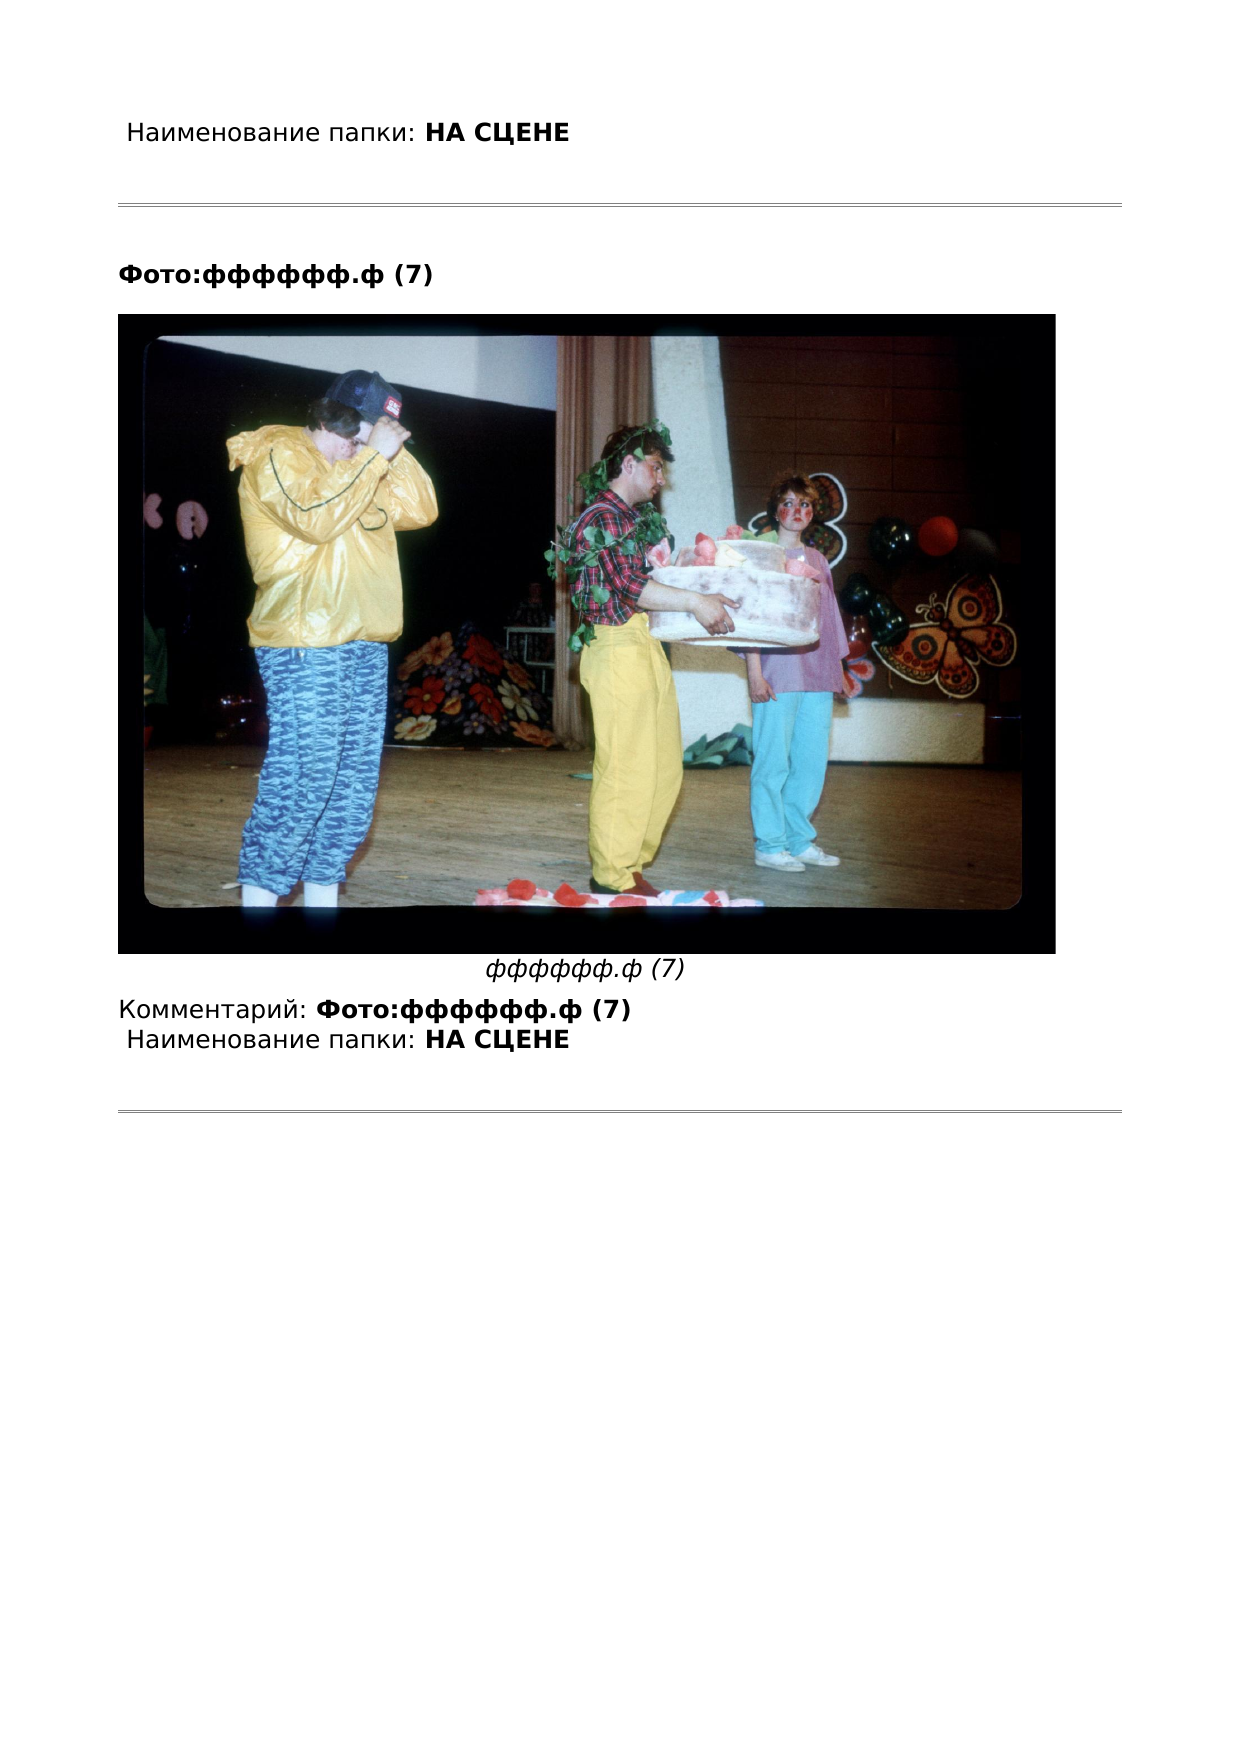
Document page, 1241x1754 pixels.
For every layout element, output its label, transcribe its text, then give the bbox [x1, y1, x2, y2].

subtitle Фото:фффффф.ф (7) [118, 260, 1122, 289]
picture [118, 314, 1056, 954]
text Наименование папки: НА СЦЕНЕ [118, 118, 1122, 176]
text Комментарий: Фото:фффффф.ф (7) Наименование папки: НА СЦЕНЕ [118, 996, 1122, 1083]
text фффффф.ф (7) [118, 954, 1056, 983]
